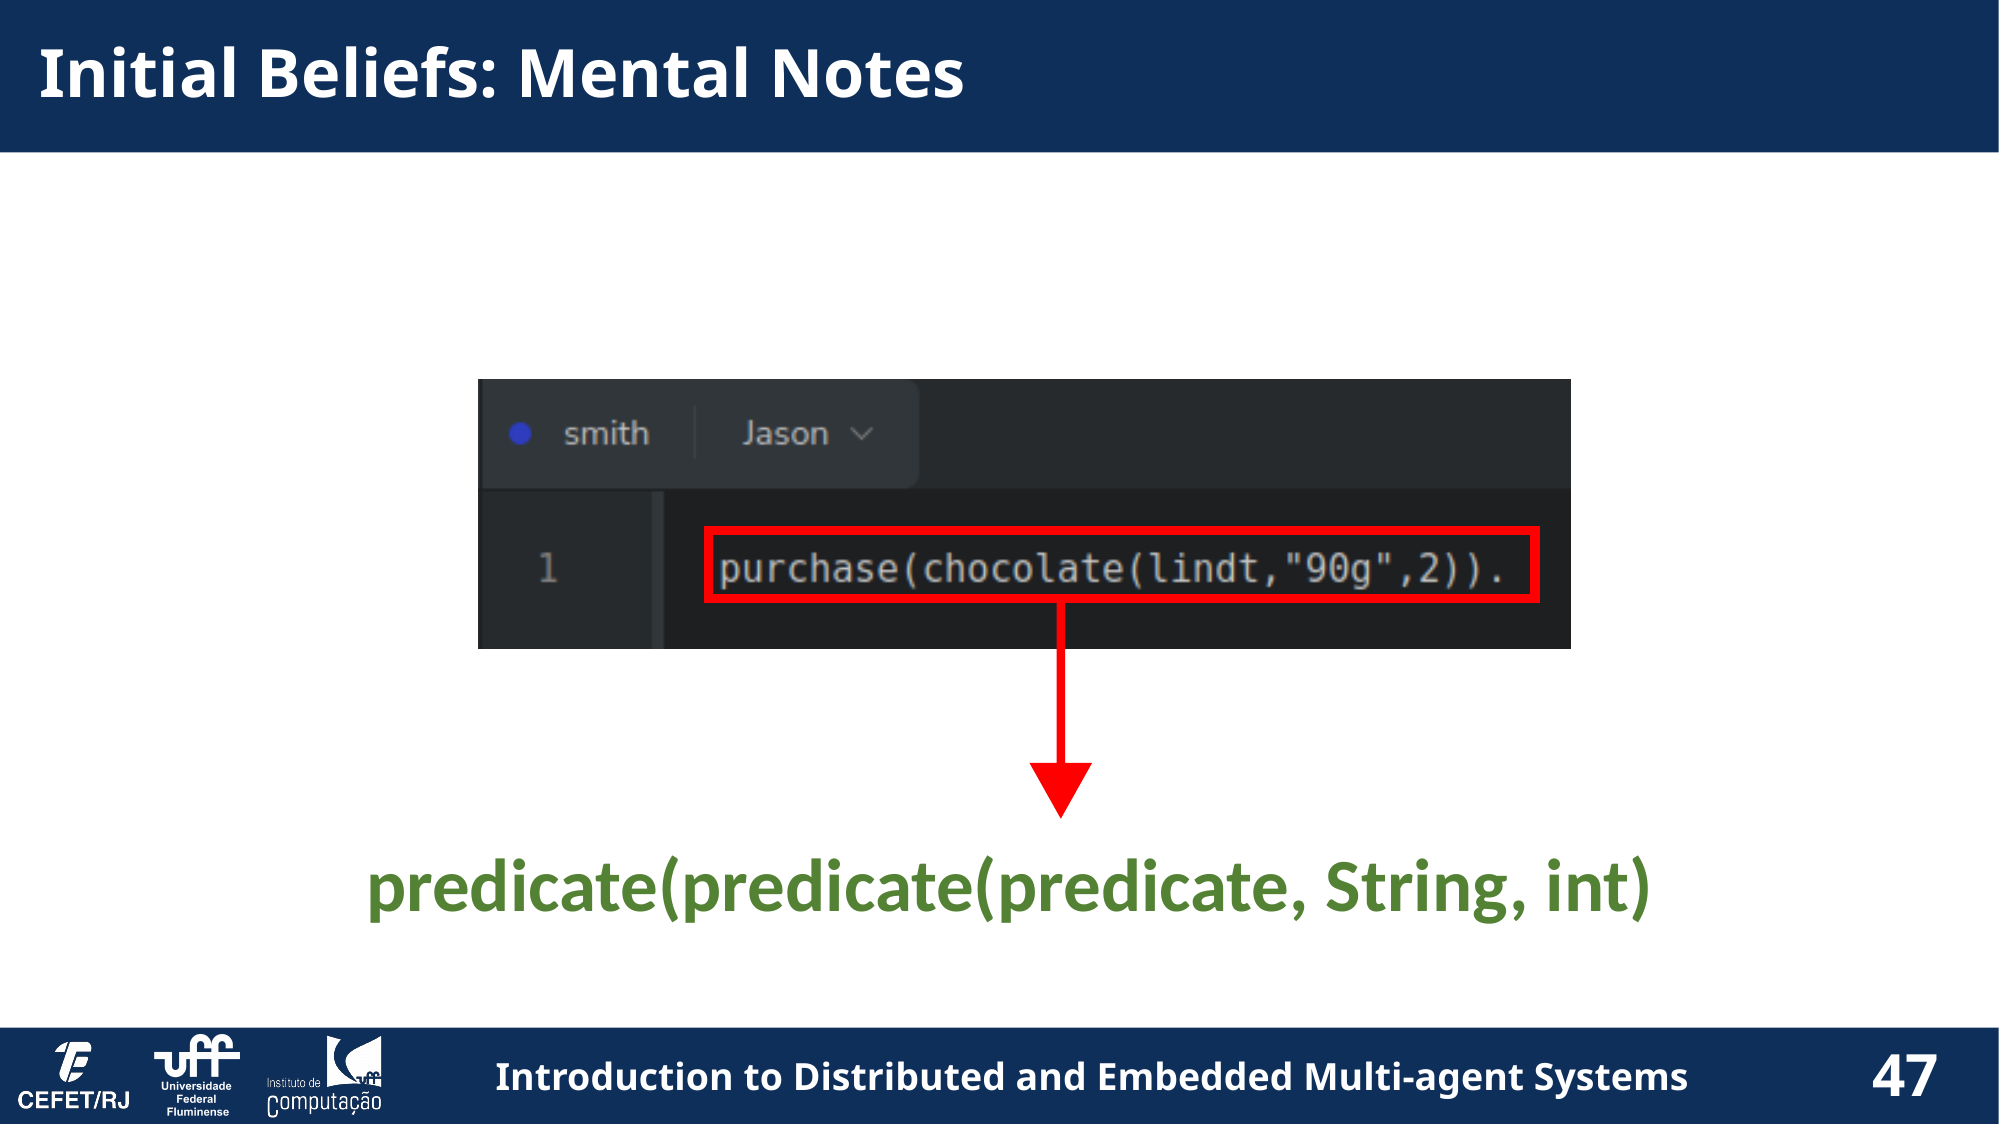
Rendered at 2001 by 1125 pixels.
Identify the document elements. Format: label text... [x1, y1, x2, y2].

picture [153, 1033, 241, 1121]
picture [478, 379, 1571, 650]
picture [265, 1033, 383, 1118]
text_box [1029, 599, 1093, 819]
text_box predicate(predicate(predicate, String, int) [59, 829, 1978, 935]
picture [18, 1021, 129, 1125]
picture [713, 535, 1530, 594]
text_box Initial Beliefs: Mental Notes [25, 23, 1999, 119]
